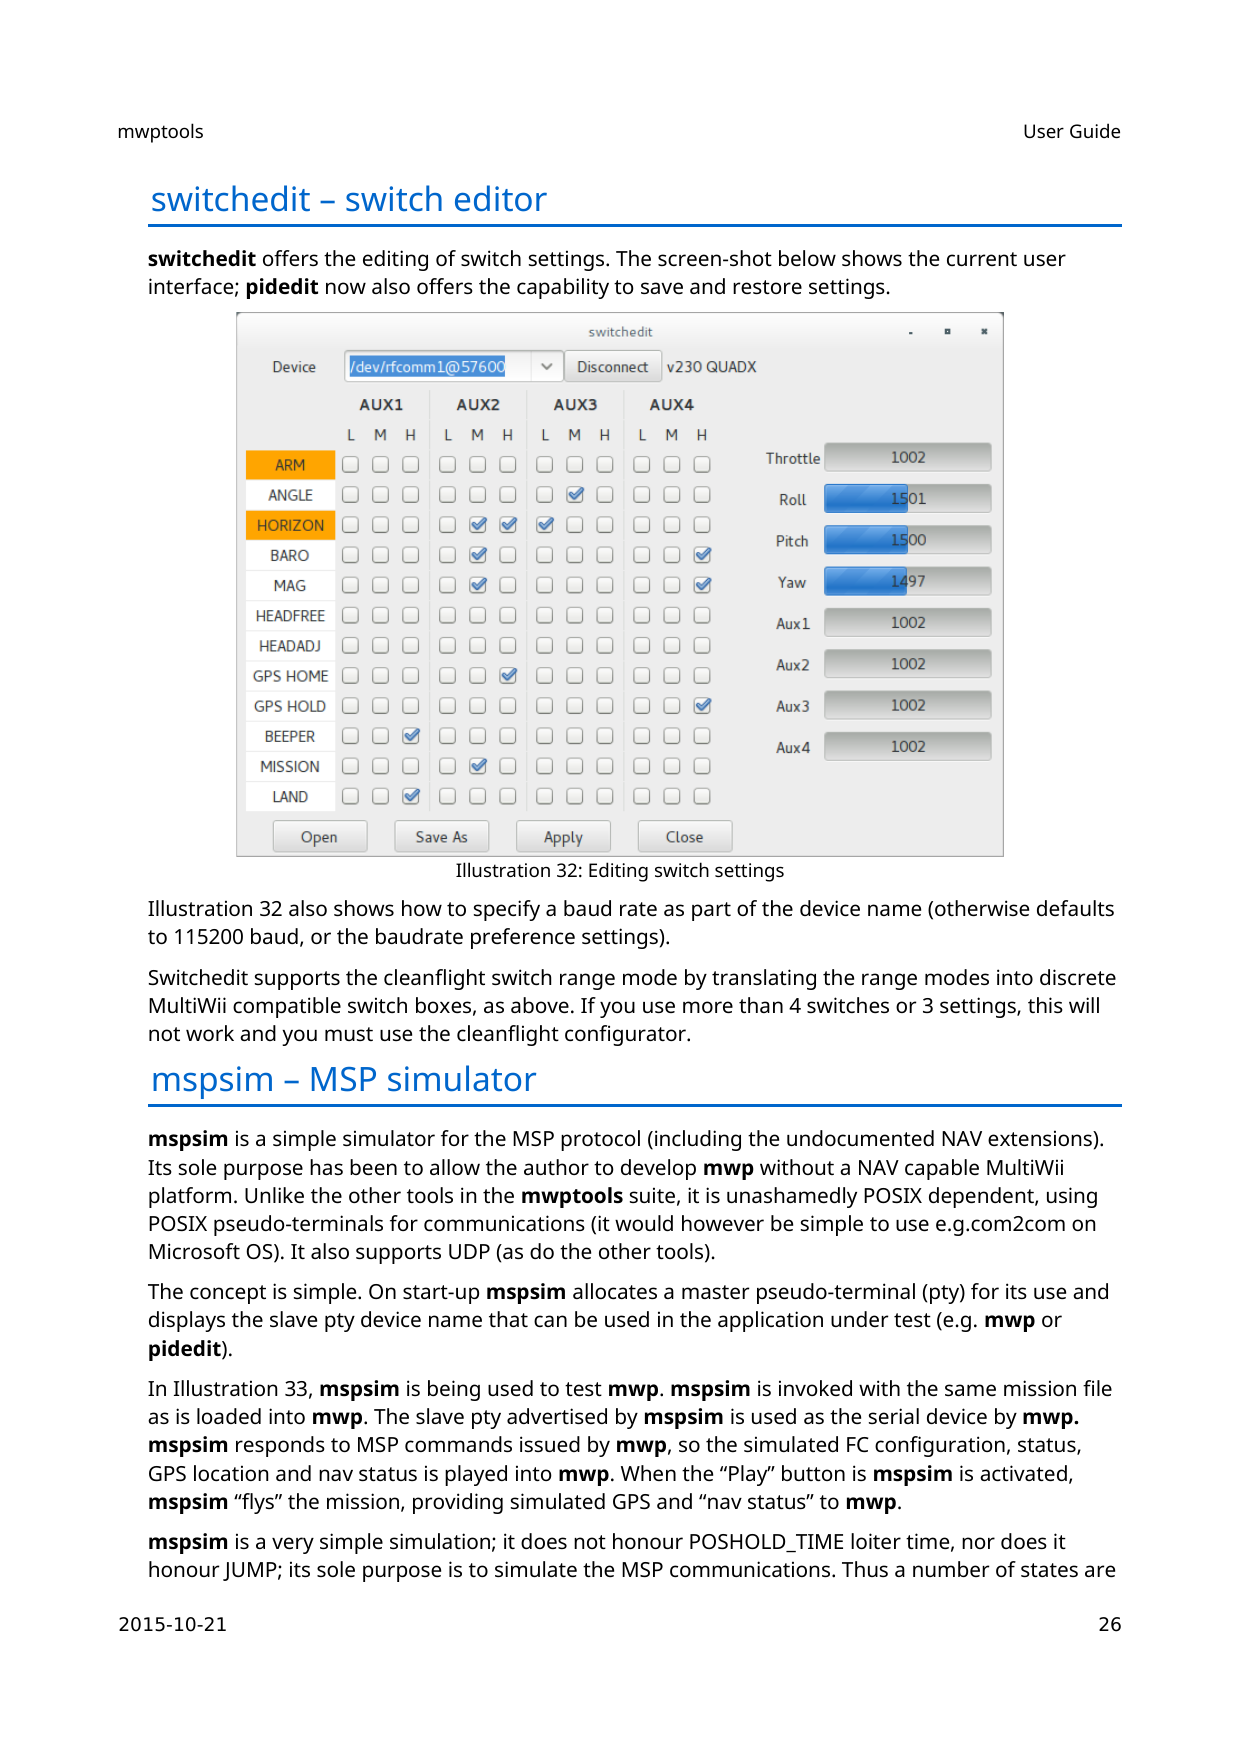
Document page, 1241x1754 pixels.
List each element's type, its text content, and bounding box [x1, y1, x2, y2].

text In Illustration 33, mspsim is being used to test mwp. mspsim is invoked with the same mission file as is loaded into mwp. The slave pty advertised by mspsim is used as the serial device by mwp. mspsim responds to MSP commands issued by mwp, so the simulated FC configuration, status, GPS location and nav status is played into mwp. When the “Play” button is mspsim is activated, mspsim “flys” the mission, providing simulated GPS and “nav status” to mwp. [148, 1374, 1122, 1515]
subtitle switchedit – switch editor [148, 173, 1122, 224]
picture [236, 312, 1004, 857]
text The concept is simple. On start-up mspsim allocates a master pseudo-terminal (pty) for its use and displays the slave pty device name that can be used in the application under test (e.g. mwp or pidedit). [148, 1277, 1122, 1362]
text mspsim is a simple simulator for the MSP protocol (including the undocumented NAV extensions). Its sole purpose has been to allow the author to develop mwp without a NAV capable MultiWii platform. Unlike the other tools in the mwptools suite, it is unashamedly POSIX dependent, using POSIX pseudo-terminals for communications (it would however be simple to use e.g.com2com on Microsoft OS). It also supports UDP (as do the other tools). [148, 1124, 1122, 1266]
text Illustration 32: Editing switch settings [236, 857, 1004, 882]
text Illustration 32 also shows how to specify a baud rate as part of the device name (otherwise defaults to 115200 baud, or the baudrate preference settings). [148, 857, 1122, 951]
subtitle mspsim – MSP simulator [148, 1053, 1122, 1104]
text mspsim is a very simple simulation; it does not honour POSHOLD_TIME loiter time, nor does it honour JUMP; its sole purpose is to simulate the MSP communications. Thus a number of states are [148, 1527, 1122, 1583]
text Switchedit supports the cleanflight switch range mode by translating the range modes into discrete MultiWii compatible switch boxes, as above. If you use more than 4 switches or 3 settings, this will not work and you must use the cleanflight configurator. [148, 963, 1122, 1047]
text switchedit offers the editing of switch settings. The screen-shot below shows the current user interface; pidedit now also offers the capability to save and restore settings. [148, 244, 1122, 301]
